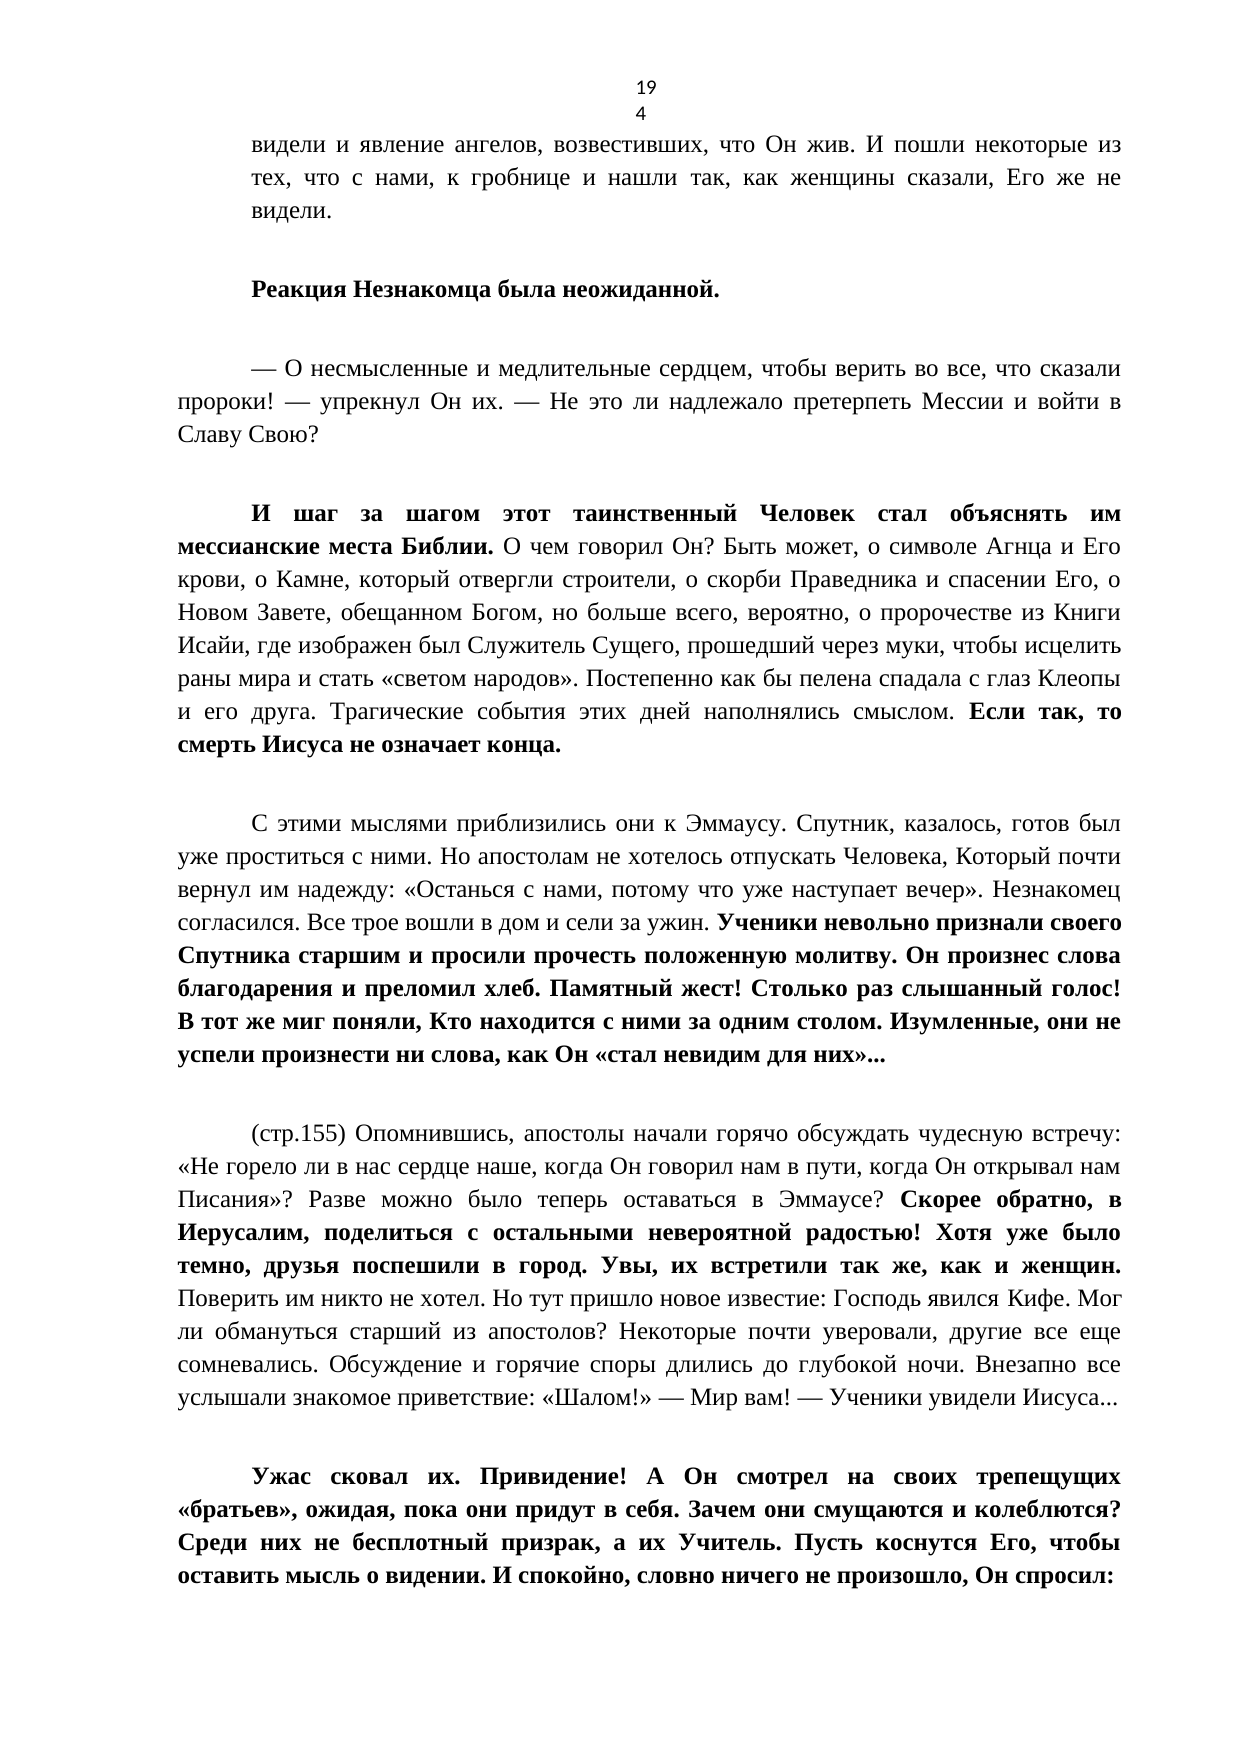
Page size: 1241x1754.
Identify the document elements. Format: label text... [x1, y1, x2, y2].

text Ужас сковал их. Привидение! А Он смотрел на своих трепещущих «братьев», ожидая, пока они придут в себя. Зачем они смущаются и колеблются? Среди них не бесплотный призрак, а их Учитель. Пусть коснутся Его, чтобы оставить мысль о видении. И спокойно, словно ничего не произошло, Он спросил: [177, 1461, 1122, 1589]
text С этими мыслями приблизились они к Эммаусу. Спутник, казалось, готов был уже проститься с ними. Но апостолам не хотелось отпускать Человека, Который почти вернул им надежду: «Останься с нами, потому что уже наступает вечер». Незнакомец согласился. Все трое вошли в дом и сели за ужин. Ученики невольно признали своего Спутника старшим и просили прочесть положенную молитву. Он произнес слова благодарения и преломил хлеб. Памятный жест! Столько раз слышанный голос! В тот же миг поняли, Кто находится с ними за одним столом. Изумленные, они не успели произнести ни слова, как Он «стал невидим для них»... [177, 808, 1122, 1068]
text (стр.155) Опомнившись, апостолы начали горячо обсуждать чудесную встречу: «Не горело ли в нас сердце наше, когда Он говорил нам в пути, когда Он открывал нам Писания»? Разве можно было теперь оставаться в Эммаусе? Скорее обратно, в Иерусалим, поделиться с остальными невероятной радостью! Хотя уже было темно, друзья поспешили в город. Увы, их встретили так же, как и женщин. Поверить им никто не хотел. Но тут пришло новое известие: Господь явился Кифе. Мог ли обмануться старший из апостолов? Некоторые почти уверовали, другие все еще сомневались. Обсуждение и горячие споры длились до глубокой ночи. Внезапно все услышали знакомое приветствие: «Шалом!» — Мир вам! — Ученики увидели Иисуса... [177, 1118, 1122, 1411]
text И шаг за шагом этот таинственный Человек стал объяснять им мессианские места Библии. О чем говорил Он? Быть может, о символе Агнца и Его крови, о Камне, который отвергли строители, о скорби Праведника и спасении Его, о Новом Завете, обещанном Богом, но больше всего, вероятно, о пророчестве из Книги Исайи, где изображен был Служитель Сущего, прошедший через муки, чтобы исцелить раны мира и стать «светом народов». Постепенно как бы пелена спадала с глаз Клеопы и его друга. Трагические события этих дней наполнялись смыслом. Если так, то смерть Иисуса не означает конца. [177, 498, 1122, 758]
text — О несмысленные и медлительные сердцем, чтобы верить во все, что сказали пророки! — упрекнул Он их. — Не это ли надлежало претерпеть Мессии и войти в Славу Свою? [177, 353, 1122, 448]
text видели и явление ангелов, возвестивших, что Он жив. И пошли некоторые из тех, что с нами, к гробнице и нашли так, как женщины сказали, Его же не видели. [251, 118, 1122, 224]
text Реакция Незнакомца была неожиданной. [177, 274, 1122, 303]
